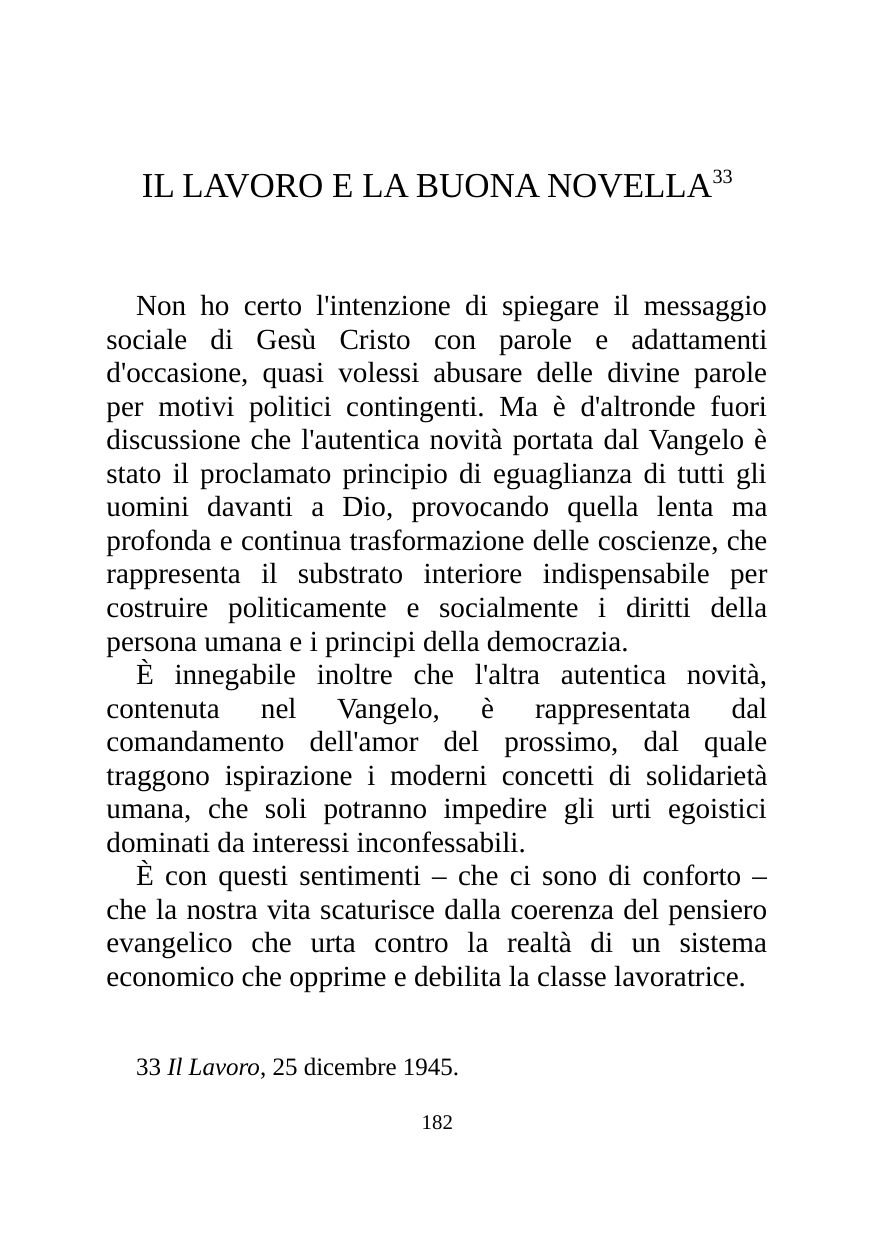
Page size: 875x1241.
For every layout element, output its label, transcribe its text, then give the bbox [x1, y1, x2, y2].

text Il Lavoro, 25 dicembre 1945. [106, 1052, 768, 1080]
subtitle IL LAVORO E LA BUONA NOVELLA [106, 165, 768, 206]
text È innegabile inoltre che l'altra autentica novità, contenuta nel Vangelo, è rappresentata dal comandamento dell'amor del prossimo, dal quale traggono ispirazione i moderni concetti di solidarietà umana, che soli potranno impedire gli urti egoistici dominati da interessi inconfessabili. [106, 657, 768, 858]
text Non ho certo l'intenzione di spiegare il messaggio sociale di Gesù Cristo con parole e adattamenti d'occasione, quasi volessi abusare delle divine parole per motivi politici contingenti. Ma è d'altronde fuori discussione che l'autentica novità portata dal Vangelo è stato il proclamato principio di eguaglianza di tutti gli uomini davanti a Dio, provocando quella lenta ma profonda e continua trasformazione delle coscienze, che rappresenta il substrato interiore indispensabile per costruire politicamente e socialmente i diritti della persona umana e i principi della democrazia. [106, 288, 768, 657]
text È con questi sentimenti – che ci sono di conforto – che la nostra vita scaturisce dalla coerenza del pensiero evangelico che urta contro la realtà di un sistema economico che opprime e debilita la classe lavoratrice. [106, 858, 768, 993]
